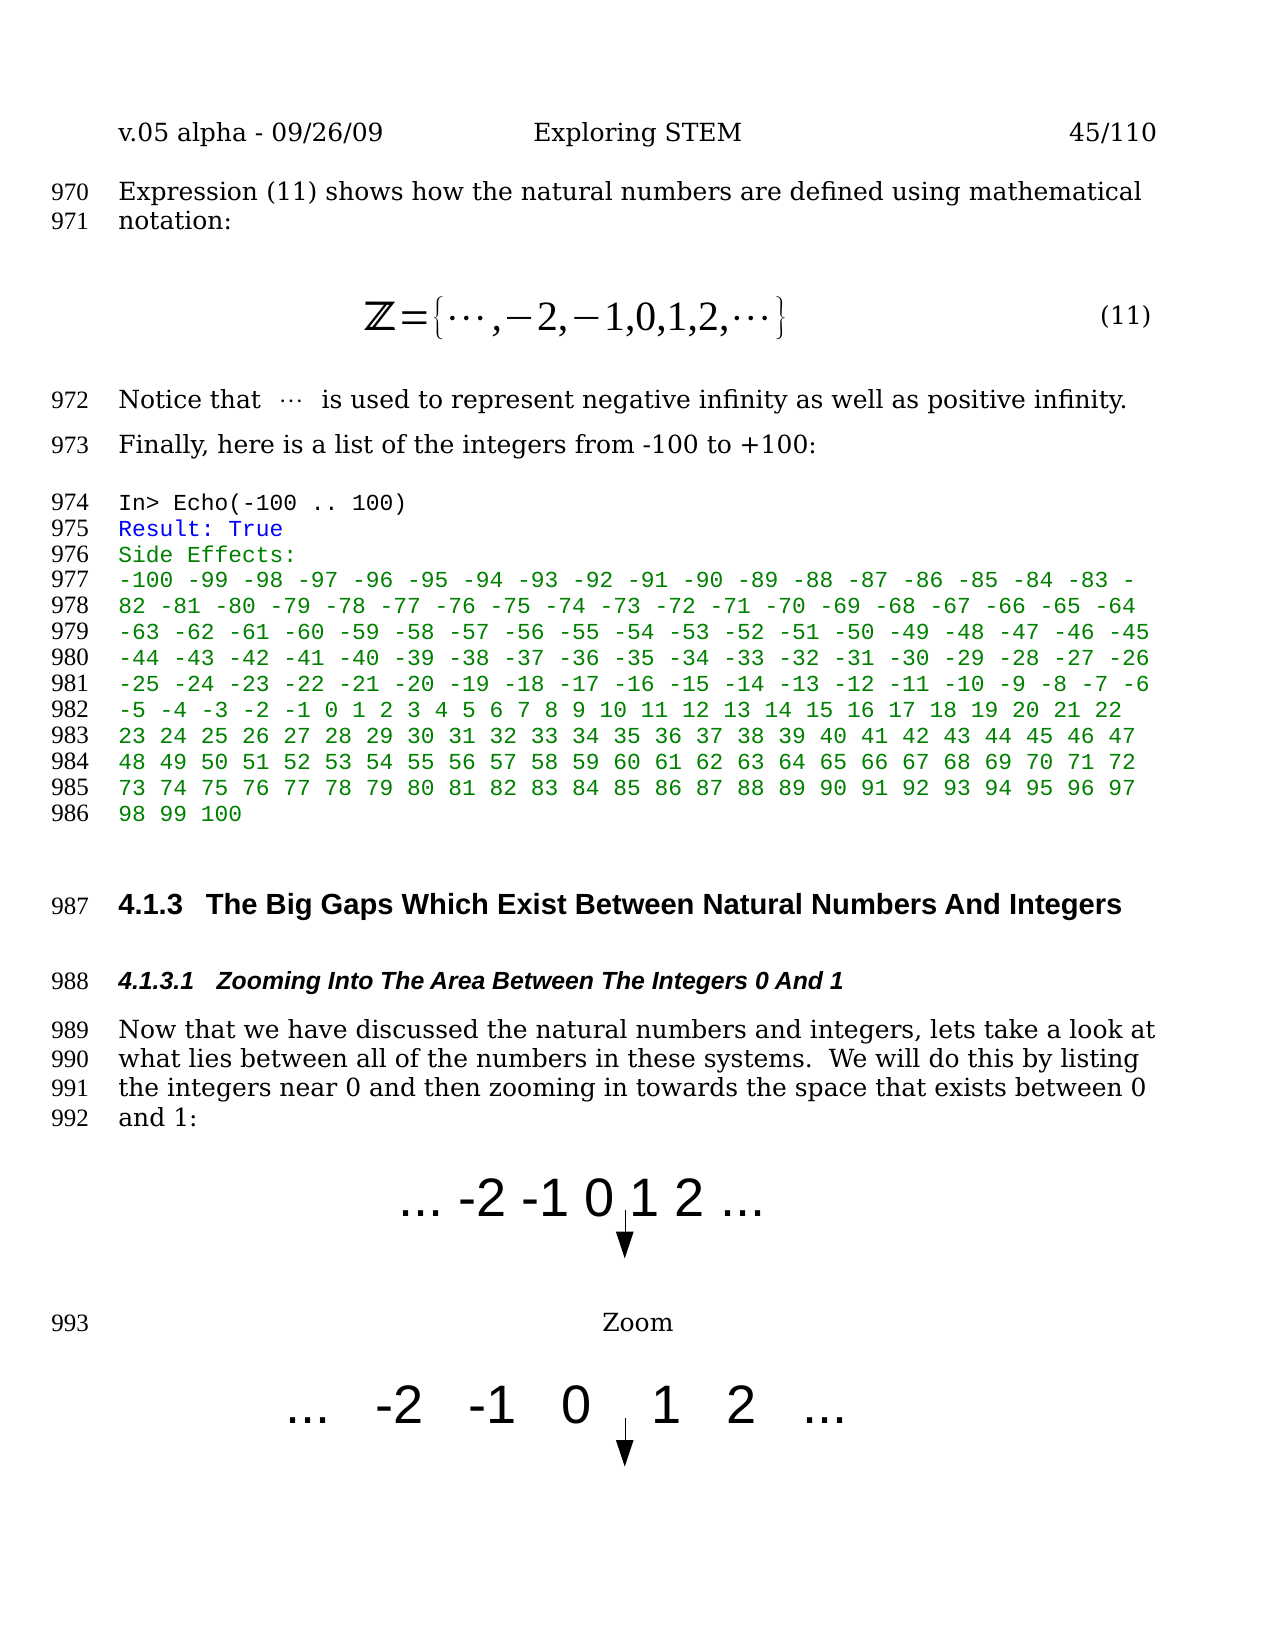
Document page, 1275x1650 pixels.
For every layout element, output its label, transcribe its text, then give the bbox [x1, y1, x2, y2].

subtitle The Big Gaps Which Exist Between Natural Numbers And Integers [118, 887, 1157, 921]
text Notice thatis used to represent negative infinity as well as positive infinity. [118, 385, 1157, 415]
table_header [118, 285, 1041, 347]
text In> Echo(-100 .. 100) [118, 491, 1157, 517]
text Finally, here is a list of the integers from -100 to +100: [118, 430, 1157, 459]
subtitle Zooming Into The Area Between The Integers 0 And 1 [118, 966, 1157, 994]
text Side Effects: [118, 543, 1157, 569]
text Now that we have discussed the natural numbers and integers, lets take a look at what lies between all of the numbers in these systems. We will do this by listing the integers near 0 and then zooming in towards the space that exists between 0 and 1: [118, 1015, 1157, 1132]
text Result: True [118, 517, 1157, 543]
text Zoom [118, 1308, 1157, 1337]
text Expression (11) shows how the natural numbers are defined using mathematical notation: [118, 177, 1157, 235]
text -100 -99 -98 -97 -96 -95 -94 -93 -92 -91 -90 -89 -88 -87 -86 -85 -84 -83 -82 -81 -80 -79 -78 -77 -76 -75 -74 -73 -72 -71 -70 -69 -68 -67 -66 -65 -64 -63 -62 -61 -60 -59 -58 -57 -56 -55 -54 -53 -52 -51 -50 -49 -48 -47 -46 -45 -44 -43 -42 -41 -40 -39 -38 -37 -36 -35 -34 -33 -32 -31 -30 -29 -28 -27 -26 -25 -24 -23 -22 -21 -20 -19 -18 -17 -16 -15 -14 -13 -12 -11 -10 -9 -8 -7 -6 -5 -4 -3 -2 -1 0 1 2 3 4 5 6 7 8 9 10 11 12 13 14 15 16 17 18 19 20 21 22 23 24 25 26 27 28 29 30 31 32 33 34 35 36 37 38 39 40 41 42 43 44 45 46 47 48 49 50 51 52 53 54 55 56 57 58 59 60 61 62 63 64 65 66 67 68 69 70 71 72 73 74 75 76 77 78 79 80 81 82 83 84 85 86 87 88 89 90 91 92 93 94 95 96 97 98 99 100 [118, 569, 1157, 828]
table_header (11) [1041, 285, 1157, 347]
